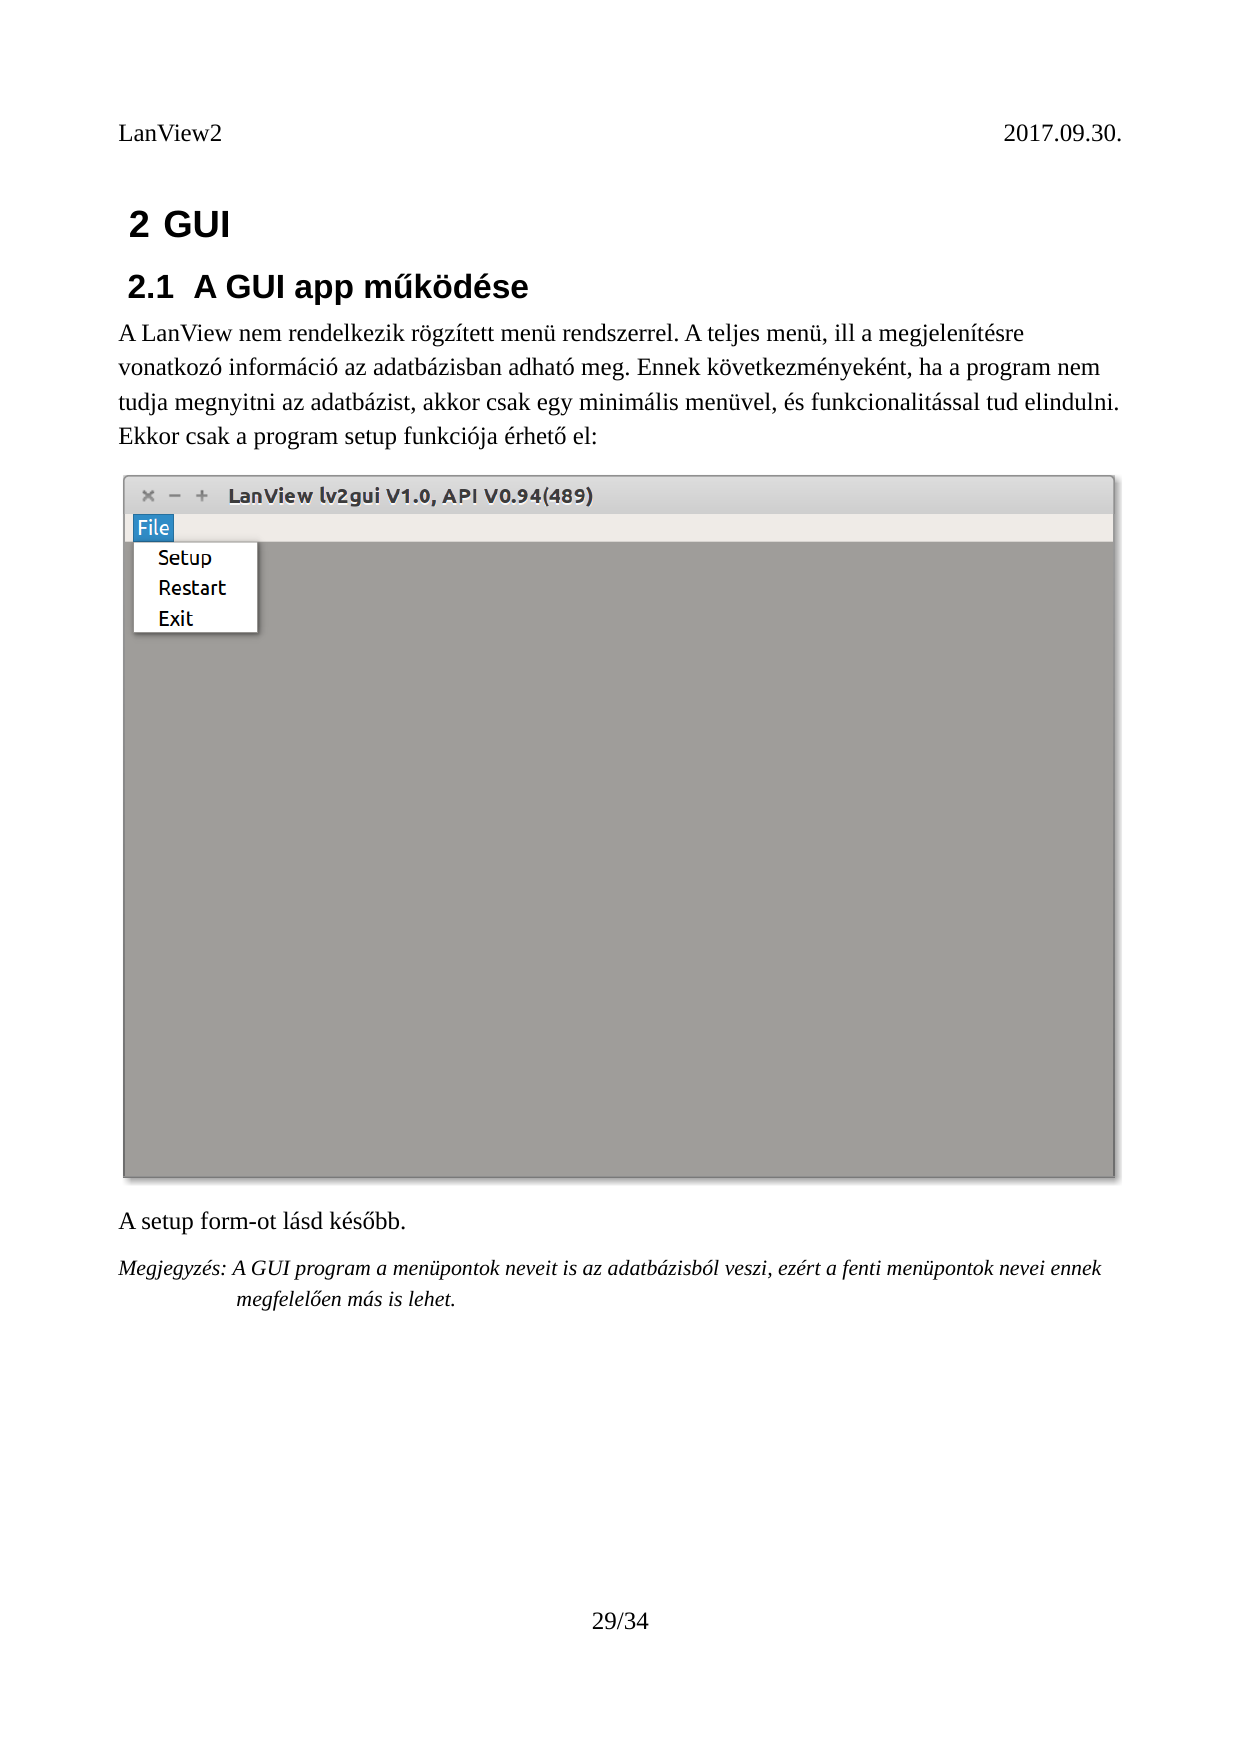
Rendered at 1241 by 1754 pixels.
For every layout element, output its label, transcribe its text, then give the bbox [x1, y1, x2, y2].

subtitle GUI [118, 202, 1122, 246]
text A setup form-ot lásd később. [118, 1206, 1122, 1235]
text Megjegyzés: A GUI program a menüpontok neveit is az adatbázisból veszi, ezért a fenti menüpontok nevei ennek megfelelően más is lehet. [118, 1255, 1122, 1311]
subtitle A GUI app működése [118, 267, 1122, 305]
text A LanView nem rendelkezik rögzített menü rendszerrel. A teljes menü, ill a megjelenítésre vonatkozó információ az adatbázisban adható meg. Ennek következményeként, ha a program nem tudja megnyitni az adatbázist, akkor csak egy minimális menüvel, és funkcionalitással tud elindulni. Ekkor csak a program setup funkciója érhető el: [118, 318, 1122, 450]
picture [118, 470, 1123, 1186]
